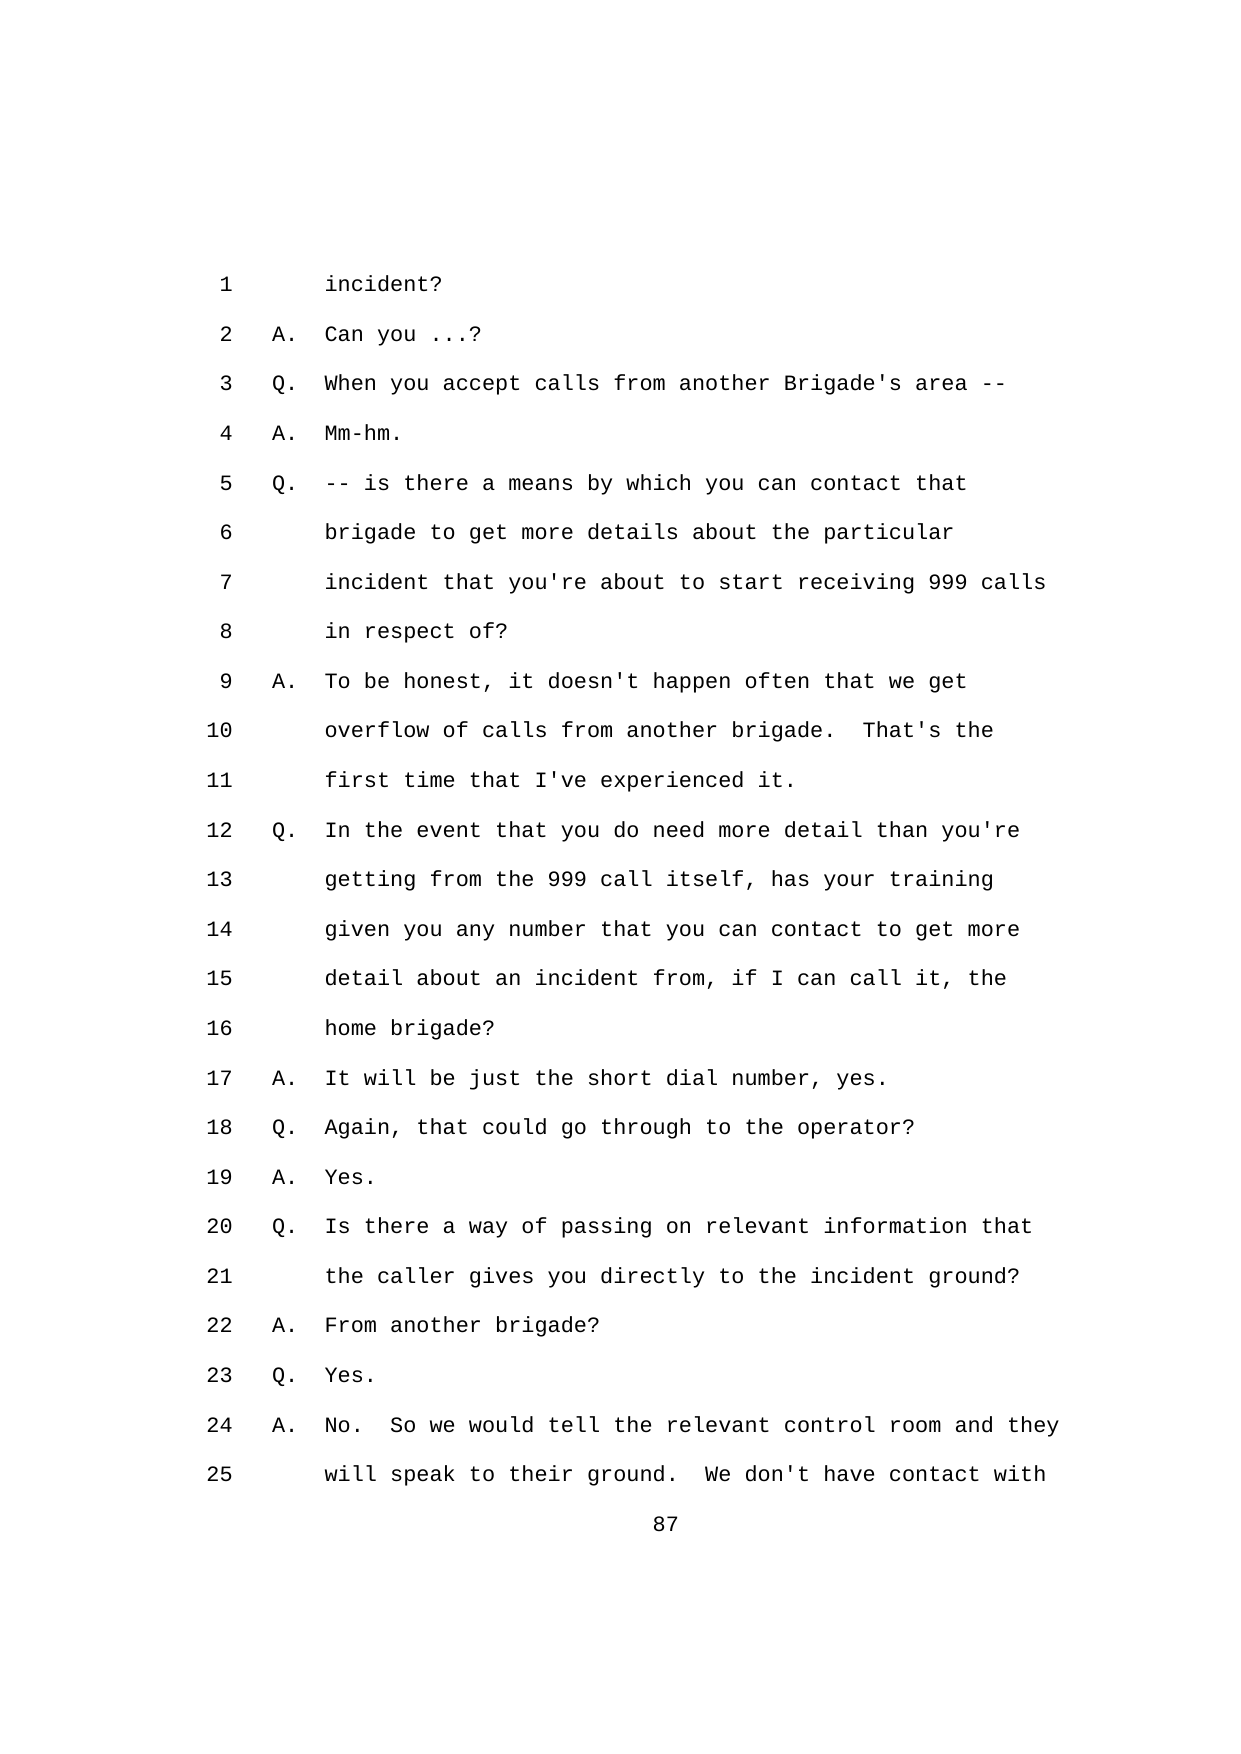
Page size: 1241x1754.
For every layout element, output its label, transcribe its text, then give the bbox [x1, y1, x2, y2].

text 24 A. No. So we would tell the relevant control room and they [75, 1414, 1165, 1438]
text 21 the caller gives you directly to the incident ground? [75, 1265, 1165, 1290]
text 9 A. To be honest, it doesn't happen often that we get [75, 670, 1165, 695]
text 23 Q. Yes. [75, 1364, 1165, 1389]
text 11 first time that I've experienced it. [75, 769, 1165, 794]
text 15 detail about an incident from, if I can call it, the [75, 967, 1165, 992]
text 7 incident that you're about to start receiving 999 calls [75, 571, 1165, 596]
text 17 A. It will be just the short dial number, yes. [75, 1067, 1165, 1091]
text 87 [75, 1513, 1165, 1538]
text 12 Q. In the event that you do need more detail than you're [75, 819, 1165, 843]
text 1 incident? [75, 273, 1165, 298]
text 18 Q. Again, that could go through to the operator? [75, 1116, 1165, 1141]
text 22 A. From another brigade? [75, 1314, 1165, 1339]
text 2 A. Can you ...? [75, 323, 1165, 348]
text 13 getting from the 999 call itself, has your training [75, 868, 1165, 893]
text 10 overflow of calls from another brigade. That's the [75, 719, 1165, 744]
text 14 given you any number that you can contact to get more [75, 918, 1165, 943]
text 3 Q. When you accept calls from another Brigade's area -- [75, 372, 1165, 397]
text 6 brigade to get more details about the particular [75, 521, 1165, 546]
text 8 in respect of? [75, 620, 1165, 645]
text 19 A. Yes. [75, 1166, 1165, 1191]
text 20 Q. Is there a way of passing on relevant information that [75, 1215, 1165, 1240]
text 25 will speak to their ground. We don't have contact with [75, 1463, 1165, 1488]
text 16 home brigade? [75, 1017, 1165, 1042]
text 5 Q. -- is there a means by which you can contact that [75, 472, 1165, 496]
text 4 A. Mm-hm. [75, 422, 1165, 447]
